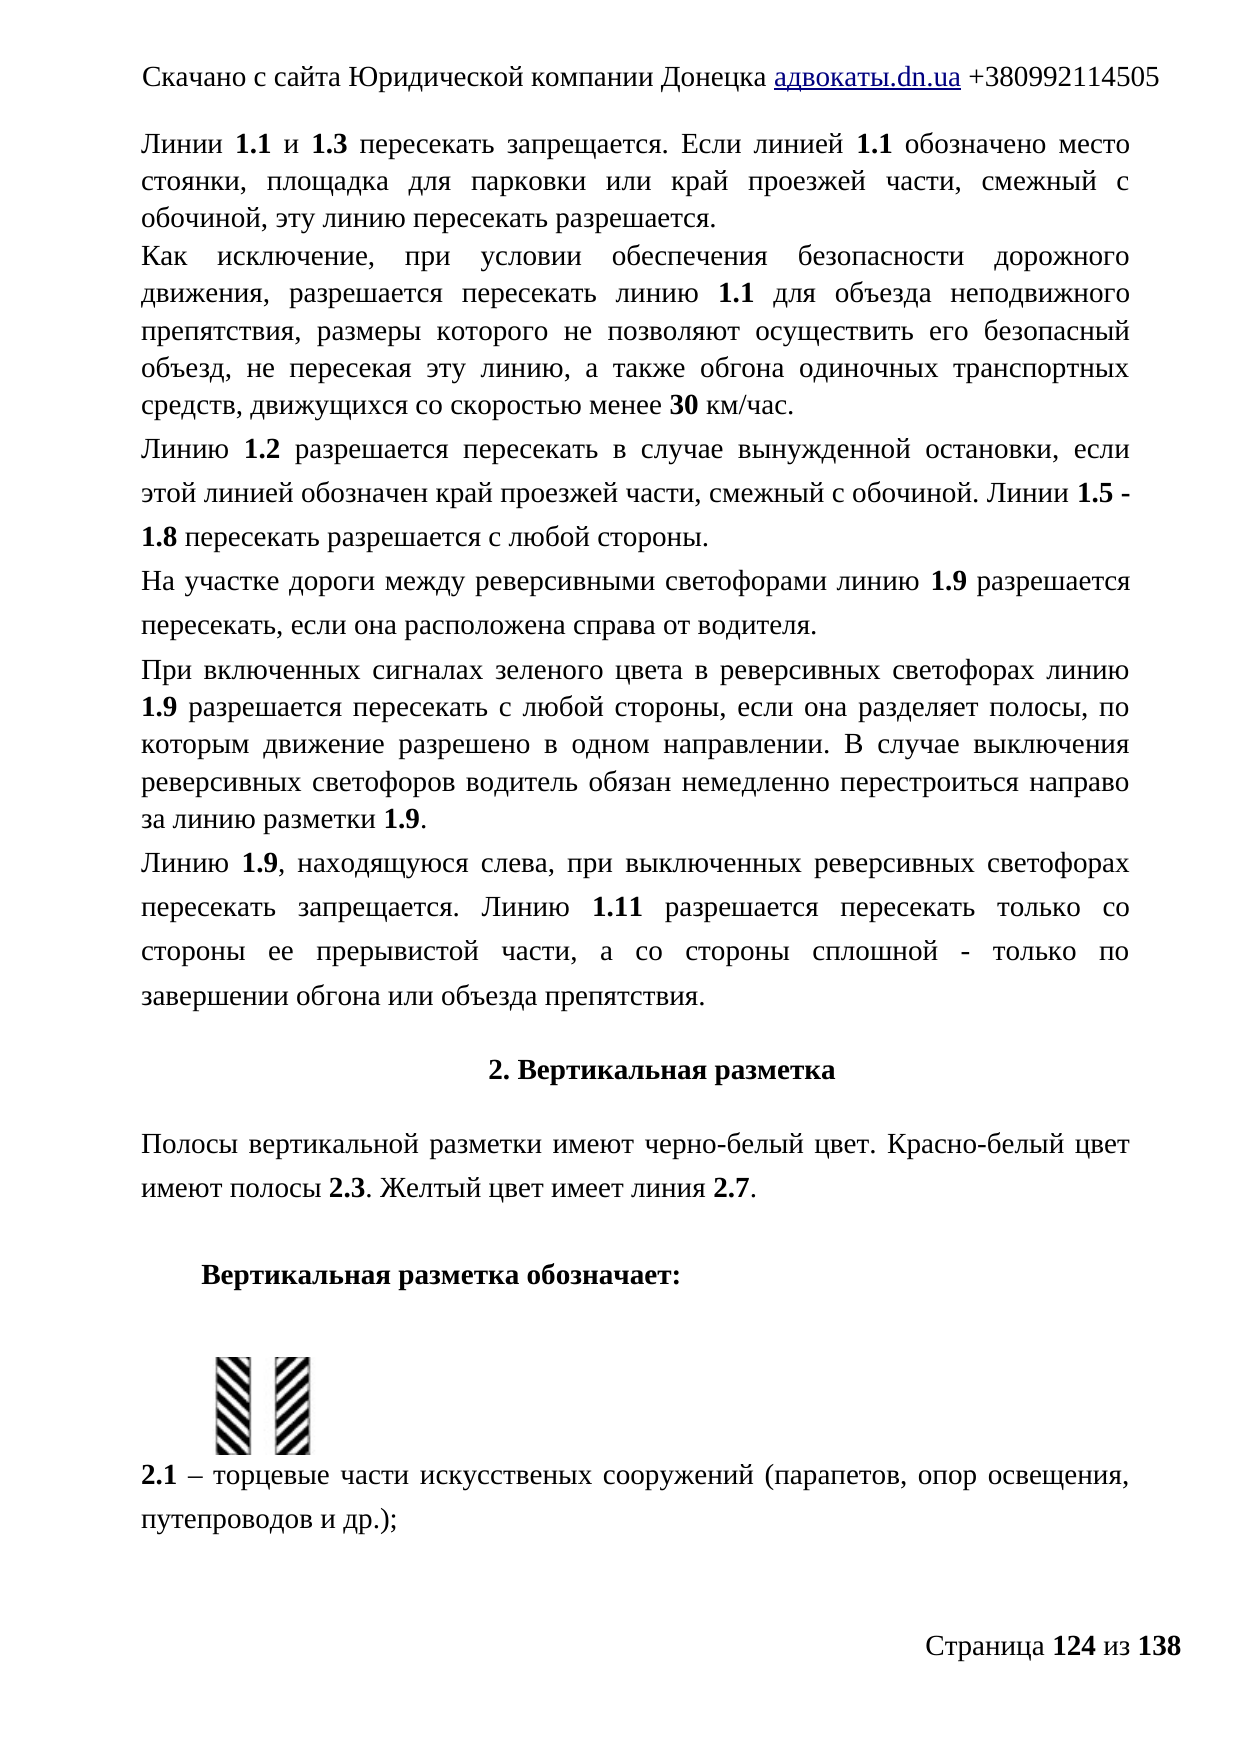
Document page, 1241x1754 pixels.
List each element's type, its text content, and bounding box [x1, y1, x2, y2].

text Вертикальная разметка обозначает: [201, 1257, 1146, 1291]
text 2.1 – торцевые части искусственых сооружений (парапетов, опор освещения, путепроводов и др.); [141, 1457, 1130, 1535]
text На участке дороги между реверсивными светофорами линию 1.9 разрешается пересекать, если она расположена справа от водителя. [141, 563, 1130, 641]
text Как исключение, при условии обеспечения безопасности дорожного движения, разрешается пересекать линию 1.1 для объезда неподвижного препятствия, размеры которого не позволяют осуществить его безопасный объезд, не пересекая эту линию, а также обгона одиночных транспортных средств, движущихся со скоростью менее 30 км/час. [141, 238, 1130, 421]
text Полосы вертикальной разметки имеют черно-белый цвет. Красно-белый цвет имеют полосы 2.3. Желтый цвет имеет линия 2.7. [141, 1126, 1130, 1203]
text Линию 1.9, находящуюся слева, при выключенных реверсивных светофорах пересекать запрещается. Линию 1.11 разрешается пересекать только со стороны ее прерывистой части, а со стороны сплошной - только по завершении обгона или объезда препятствия. [141, 845, 1130, 1011]
text Линию 1.2 разрешается пересекать в случае вынужденной остановки, если этой линией обозначен край проезжей части, смежный с обочиной. Линии 1.5 - 1.8 пересекать разрешается с любой стороны. [141, 431, 1130, 552]
subtitle 2. Вертикальная разметка [187, 1052, 1144, 1086]
text Линии 1.1 и 1.3 пересекать запрещается. Если линией 1.1 обозначено место стоянки, площадка для парковки или край проезжей части, смежный с обочиной, эту линию пересекать разрешается. [141, 126, 1130, 234]
text При включенных сигналах зеленого цвета в реверсивных светофорах линию 1.9 разрешается пересекать с любой стороны, если она разделяет полосы, по которым движение разрешено в одном направлении. В случае выключения реверсивных светофоров водитель обязан немедленно перестроиться направо за линию разметки 1.9. [141, 652, 1130, 834]
